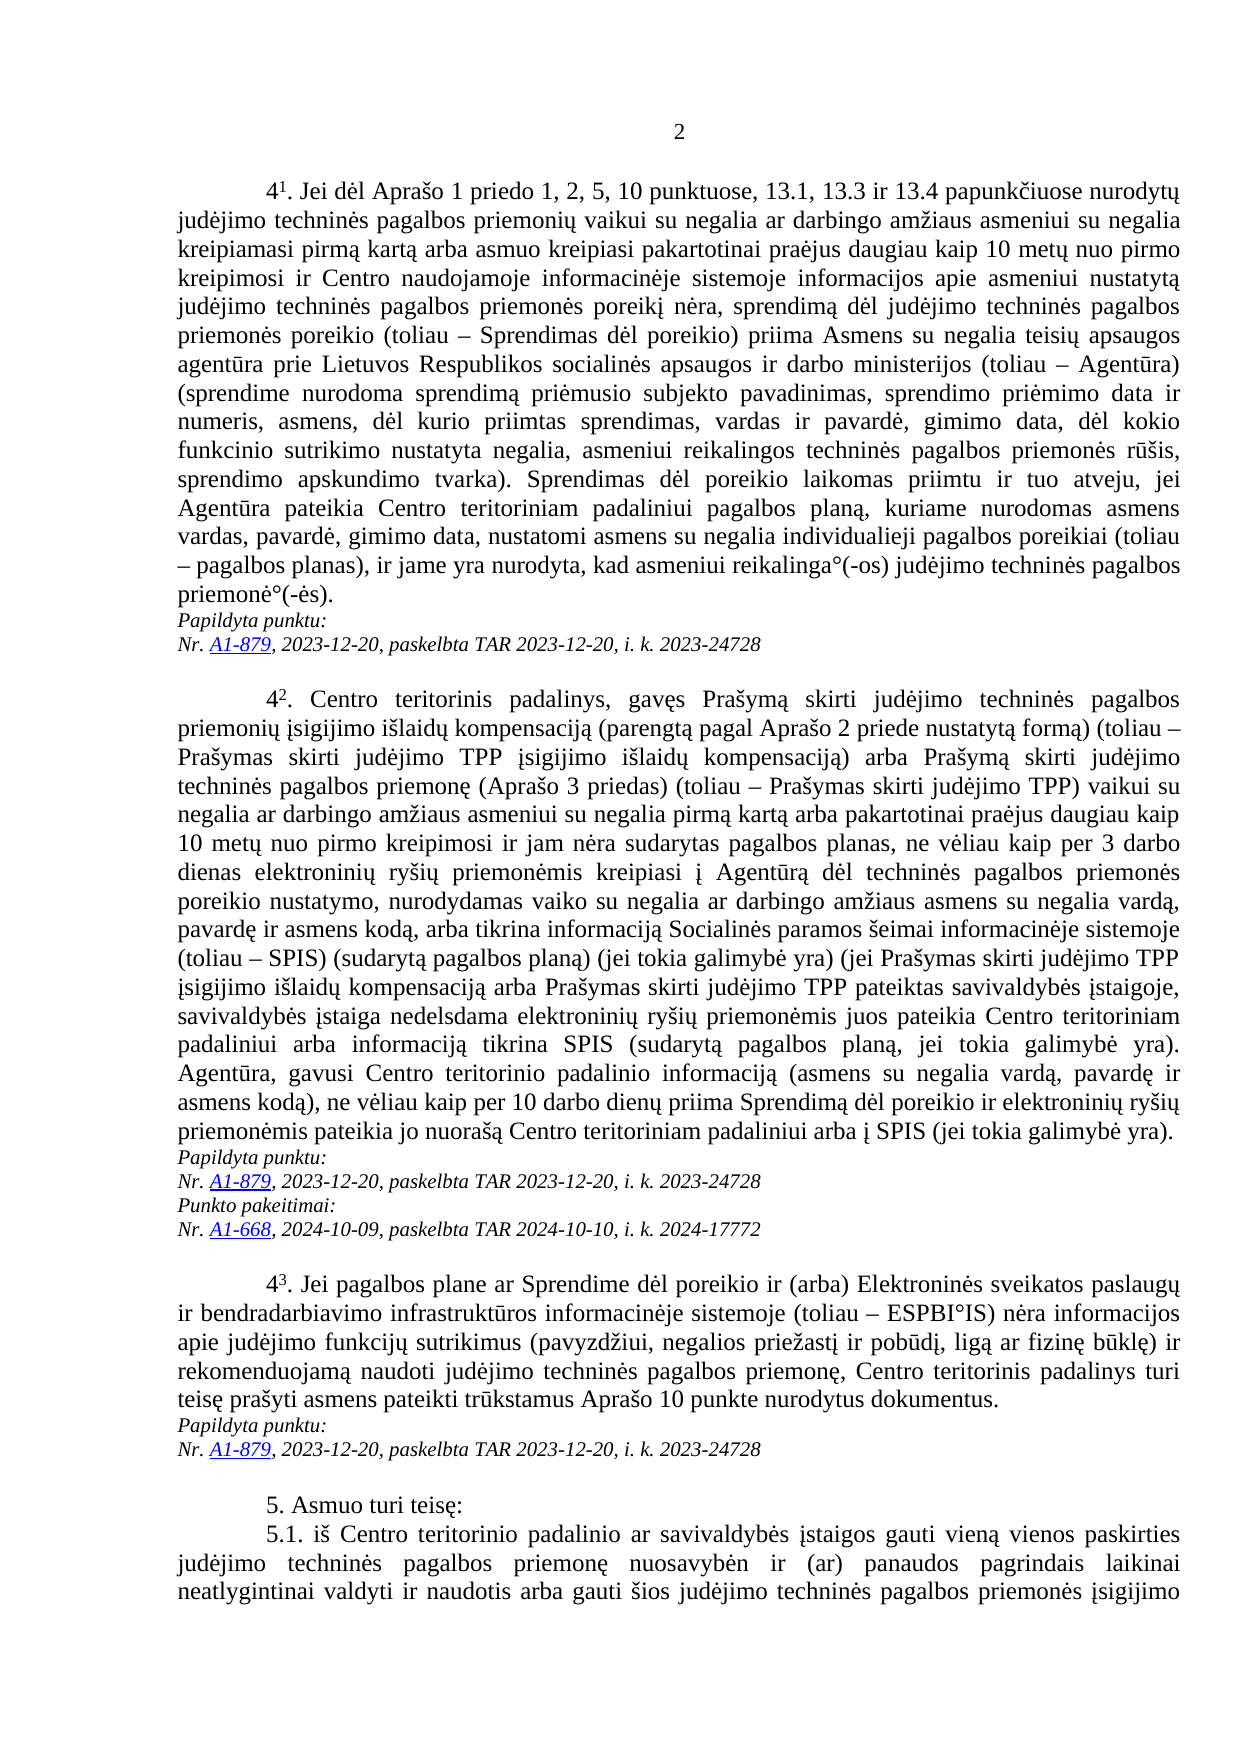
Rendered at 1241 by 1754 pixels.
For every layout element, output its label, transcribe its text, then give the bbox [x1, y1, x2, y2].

text Papildyta punktu: [177, 1413, 1181, 1437]
text 5.1. iš Centro teritorinio padalinio ar savivaldybės įstaigos gauti vieną vienos paskirties judėjimo techninės pagalbos priemonę nuosavybėn ir (ar) panaudos pagrindais laikinai neatlygintinai valdyti ir naudotis arba gauti šios judėjimo techninės pagalbos priemonės įsigijimo [177, 1519, 1181, 1605]
text Nr. A1-668, 2024-10-09, paskelbta TAR 2024-10-10, i. k. 2024-17772 [177, 1217, 1181, 1241]
text Papildyta punktu: [177, 1144, 1181, 1169]
text 42. Centro teritorinis padalinys, gavęs Prašymą skirti judėjimo techninės pagalbos priemonių įsigijimo išlaidų kompensaciją (parengtą pagal Aprašo 2 priede nustatytą formą) (toliau – Prašymas skirti judėjimo TPP įsigijimo išlaidų kompensaciją) arba Prašymą skirti judėjimo techninės pagalbos priemonę (Aprašo 3 priedas) (toliau – Prašymas skirti judėjimo TPP) vaikui su negalia ar darbingo amžiaus asmeniui su negalia pirmą kartą arba pakartotinai praėjus daugiau kaip 10 metų nuo pirmo kreipimosi ir jam nėra sudarytas pagalbos planas, ne vėliau kaip per 3 darbo dienas elektroninių ryšių priemonėmis kreipiasi į Agentūrą dėl techninės pagalbos priemonės poreikio nustatymo, nurodydamas vaiko su negalia ar darbingo amžiaus asmens su negalia vardą, pavardę ir asmens kodą, arba tikrina informaciją Socialinės paramos šeimai informacinėje sistemoje (toliau – SPIS) (sudarytą pagalbos planą) (jei tokia galimybė yra) (jei Prašymas skirti judėjimo TPP įsigijimo išlaidų kompensaciją arba Prašymas skirti judėjimo TPP pateiktas savivaldybės įstaigoje, savivaldybės įstaiga nedelsdama elektroninių ryšių priemonėmis juos pateikia Centro teritoriniam padaliniui arba informaciją tikrina SPIS (sudarytą pagalbos planą, jei tokia galimybė yra). Agentūra, gavusi Centro teritorinio padalinio informaciją (asmens su negalia vardą, pavardę ir asmens kodą), ne vėliau kaip per 10 darbo dienų priima Sprendimą dėl poreikio ir elektroninių ryšių priemonėmis pateikia jo nuorašą Centro teritoriniam padaliniui arba į SPIS (jei tokia galimybė yra). [177, 684, 1181, 1144]
text 41. Jei dėl Aprašo 1 priedo 1, 2, 5, 10 punktuose, 13.1, 13.3 ir 13.4 papunkčiuose nurodytų judėjimo techninės pagalbos priemonių vaikui su negalia ar darbingo amžiaus asmeniui su negalia kreipiamasi pirmą kartą arba asmuo kreipiasi pakartotinai praėjus daugiau kaip 10 metų nuo pirmo kreipimosi ir Centro naudojamoje informacinėje sistemoje informacijos apie asmeniui nustatytą judėjimo techninės pagalbos priemonės poreikį nėra, sprendimą dėl judėjimo techninės pagalbos priemonės poreikio (toliau – Sprendimas dėl poreikio) priima Asmens su negalia teisių apsaugos agentūra prie Lietuvos Respublikos socialinės apsaugos ir darbo ministerijos (toliau – Agentūra) (sprendime nurodoma sprendimą priėmusio subjekto pavadinimas, sprendimo priėmimo data ir numeris, asmens, dėl kurio priimtas sprendimas, vardas ir pavardė, gimimo data, dėl kokio funkcinio sutrikimo nustatyta negalia, asmeniui reikalingos techninės pagalbos priemonės rūšis, sprendimo apskundimo tvarka). Sprendimas dėl poreikio laikomas priimtu ir tuo atveju, jei Agentūra pateikia Centro teritoriniam padaliniui pagalbos planą, kuriame nurodomas asmens vardas, pavardė, gimimo data, nustatomi asmens su negalia individualieji pagalbos poreikiai (toliau – pagalbos planas), ir jame yra nurodyta, kad asmeniui reikalinga°(-os) judėjimo techninės pagalbos priemonė°(-ės). [177, 176, 1181, 608]
text Punkto pakeitimai: [177, 1193, 1181, 1217]
text Nr. A1-879, 2023-12-20, paskelbta TAR 2023-12-20, i. k. 2023-24728 [177, 1169, 1181, 1193]
text 43. Jei pagalbos plane ar Sprendime dėl poreikio ir (arba) Elektroninės sveikatos paslaugų ir bendradarbiavimo infrastruktūros informacinėje sistemoje (toliau – ESPBI°IS) nėra informacijos apie judėjimo funkcijų sutrikimus (pavyzdžiui, negalios priežastį ir pobūdį, ligą ar fizinę būklę) ir rekomenduojamą naudoti judėjimo techninės pagalbos priemonę, Centro teritorinis padalinys turi teisę prašyti asmens pateikti trūkstamus Aprašo 10 punkte nurodytus dokumentus. [177, 1269, 1181, 1413]
text Nr. A1-879, 2023-12-20, paskelbta TAR 2023-12-20, i. k. 2023-24728 [177, 632, 1181, 656]
text 5. Asmuo turi teisę: [177, 1490, 1181, 1519]
text Nr. A1-879, 2023-12-20, paskelbta TAR 2023-12-20, i. k. 2023-24728 [177, 1437, 1181, 1461]
text Papildyta punktu: [177, 608, 1181, 632]
